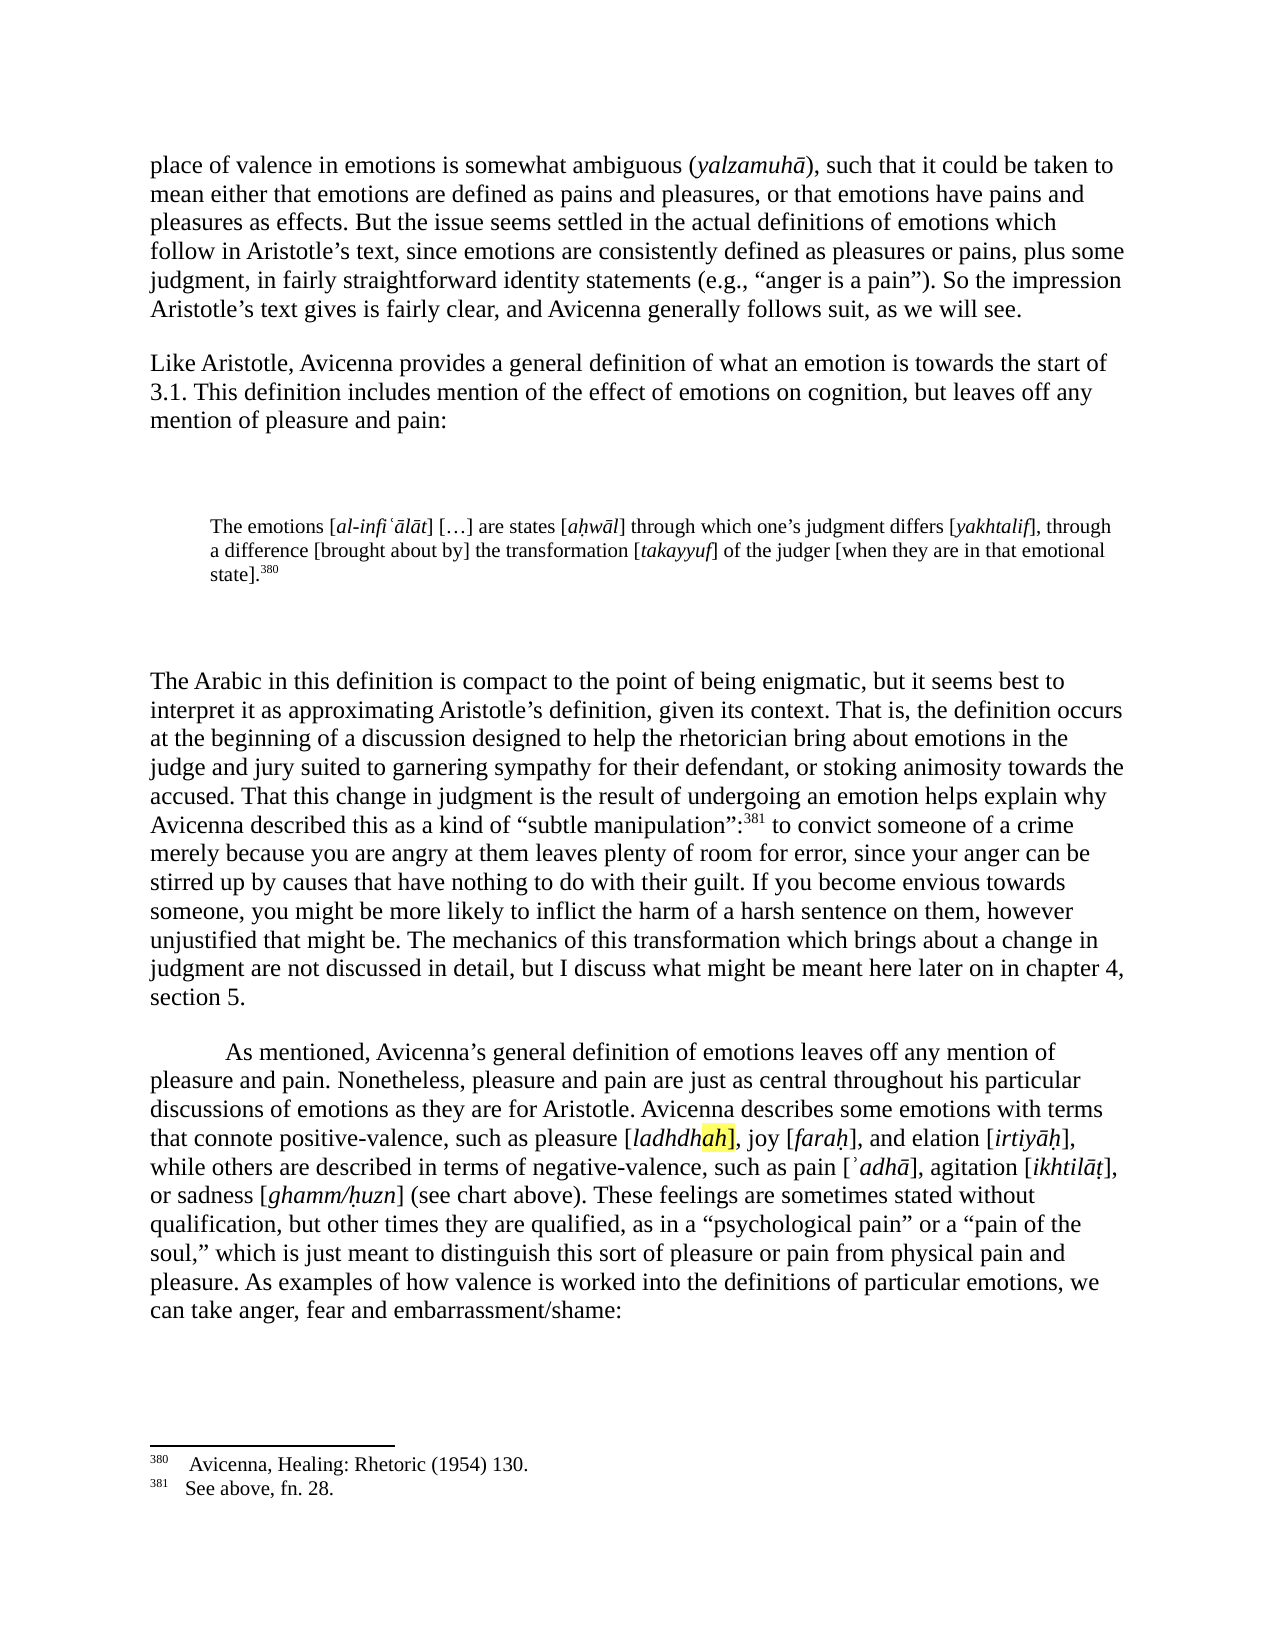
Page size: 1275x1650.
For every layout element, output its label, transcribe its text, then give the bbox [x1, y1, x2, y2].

text Like Aristotle, Avicenna provides a general definition of what an emotion is towards the start of 3.1. This definition includes mention of the effect of emotions on cognition, but leaves off any mention of pleasure and pain: [150, 348, 1125, 434]
text place of valence in emotions is somewhat ambiguous (yalzamuhā), such that it could be taken to mean either that emotions are defined as pains and pleasures, or that emotions have pains and pleasures as effects. But the issue seems settled in the actual definitions of emotions which follow in Aristotle’s text, since emotions are consistently defined as pleasures or pains, plus some judgment, in fairly straightforward identity statements (e.g., “anger is a pain”). So the impression Aristotle’s text gives is fairly clear, and Avicenna generally follows suit, as we will see. [150, 150, 1125, 322]
text As mentioned, Avicenna’s general definition of emotions leaves off any mention of pleasure and pain. Nonetheless, pleasure and pain are just as central throughout his particular discussions of emotions as they are for Aristotle. Avicenna describes some emotions with terms that connote positive-valence, such as pleasure [ladhdhah], joy [faraḥ], and elation [irtiyāḥ], while others are described in terms of negative-valence, such as pain [ʾadhā], agitation [ikhtilāṭ], or sadness [ghamm/ḥuzn] (see chart above). These feelings are sometimes stated without qualification, but other times they are qualified, as in a “psychological pain” or a “pain of the soul,” which is just meant to distinguish this sort of pleasure or pain from physical pain and pleasure. As examples of how valence is worked into the definitions of particular emotions, we can take anger, fear and embarrassment/shame: [150, 1037, 1125, 1324]
text Avicenna, Healing: Rhetoric (1954) 130. [150, 1452, 1125, 1476]
text The emotions [al-infiʿālāt] […] are states [aḥwāl] through which one’s judgment differs [yakhtalif], through a difference [brought about by] the transformation [takayyuf] of the judger [when they are in that emotional state]. [210, 514, 1125, 586]
text The Arabic in this definition is compact to the point of being enigmatic, but it seems best to interpret it as approximating Aristotle’s definition, given its context. That is, the definition occurs at the beginning of a discussion designed to help the rhetorician bring about emotions in the judge and jury suited to garnering sympathy for their defendant, or stoking animosity towards the accused. That this change in judgment is the result of undergoing an emotion helps explain why Avicenna described this as a kind of “subtle manipulation”: to convict someone of a crime merely because you are angry at them leaves plenty of room for error, since your anger can be stirred up by causes that have nothing to do with their guilt. If you become envious towards someone, you might be more likely to inflict the harm of a harsh sentence on them, however unjustified that might be. The mechanics of this transformation which brings about a change in judgment are not discussed in detail, but I discuss what might be meant here later on in chapter 4, section 5. [150, 666, 1125, 1011]
text See above, fn. 28. [150, 1476, 1125, 1500]
